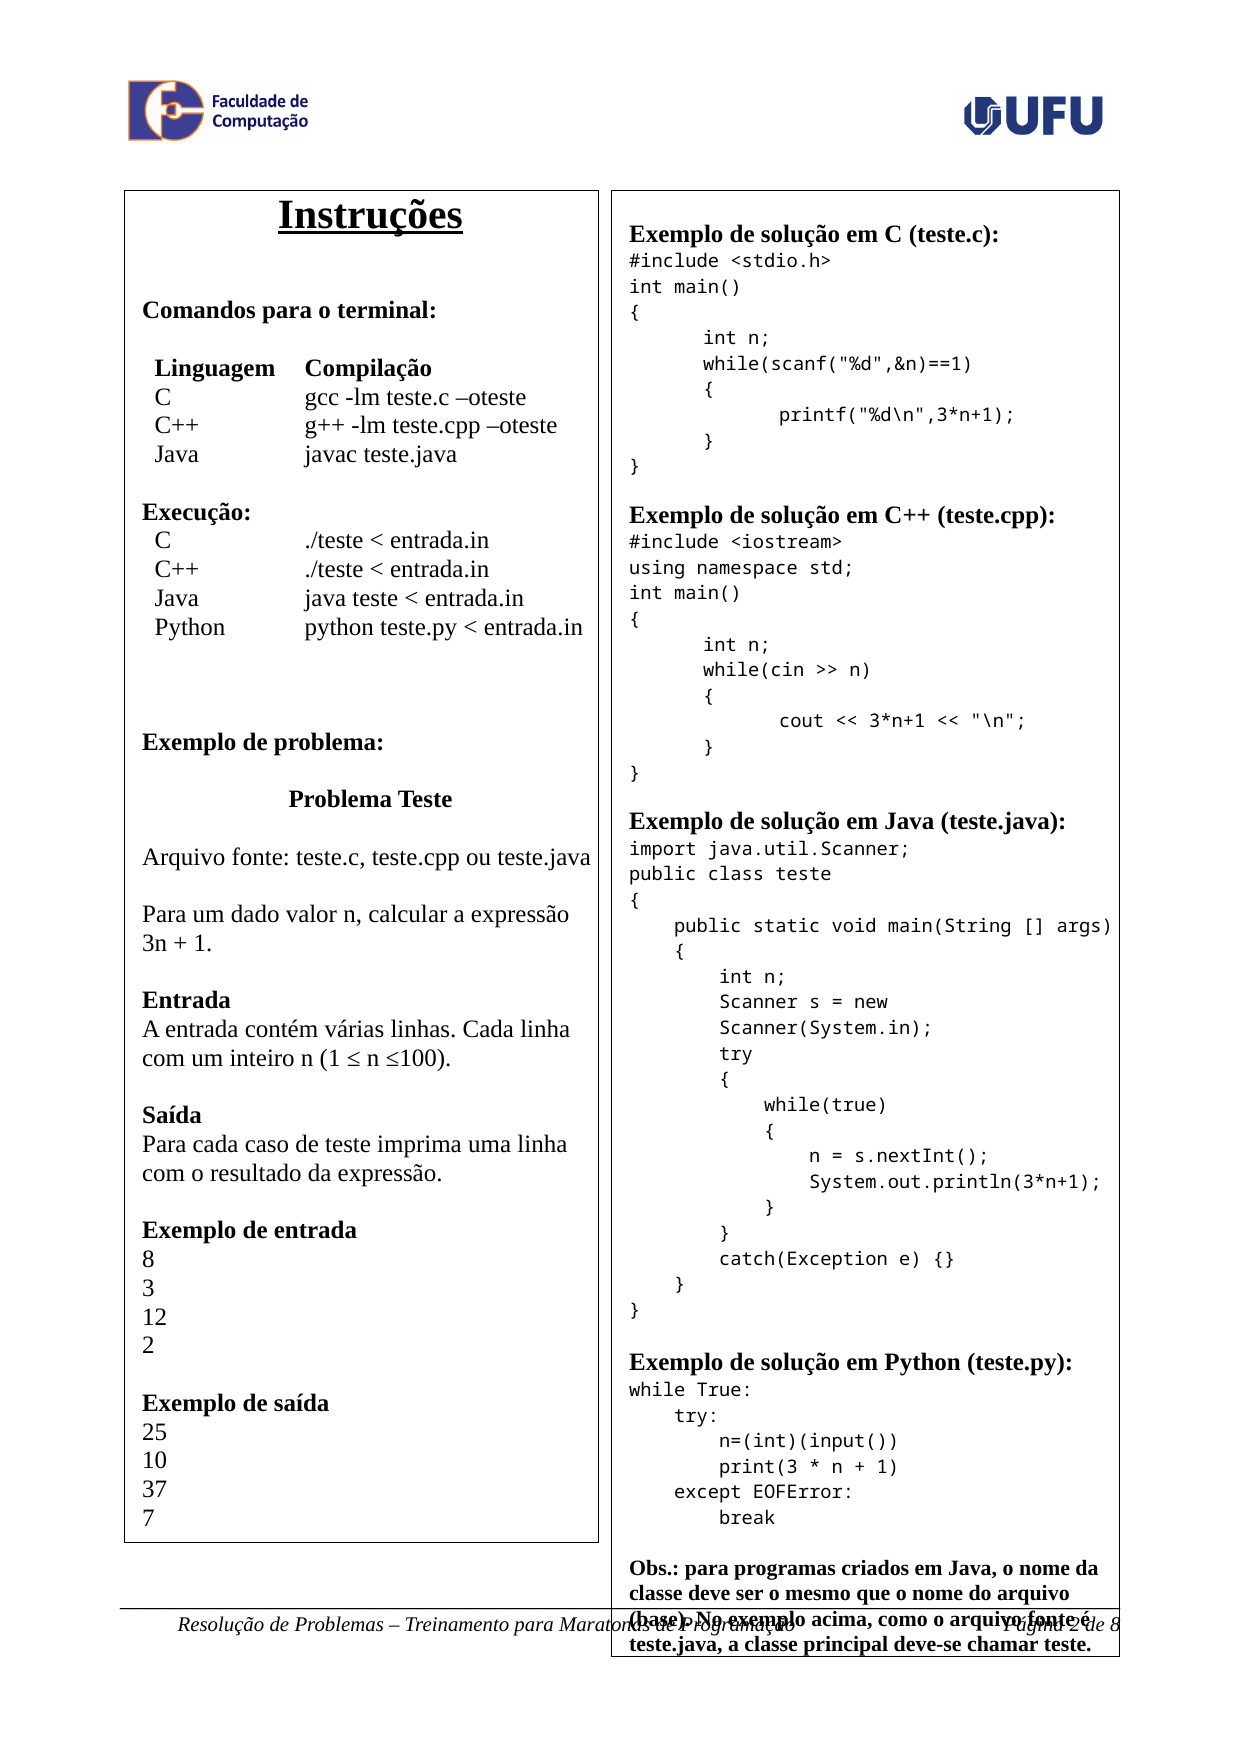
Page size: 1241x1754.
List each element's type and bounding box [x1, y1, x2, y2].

picture [950, 90, 1113, 141]
picture [126, 79, 310, 142]
